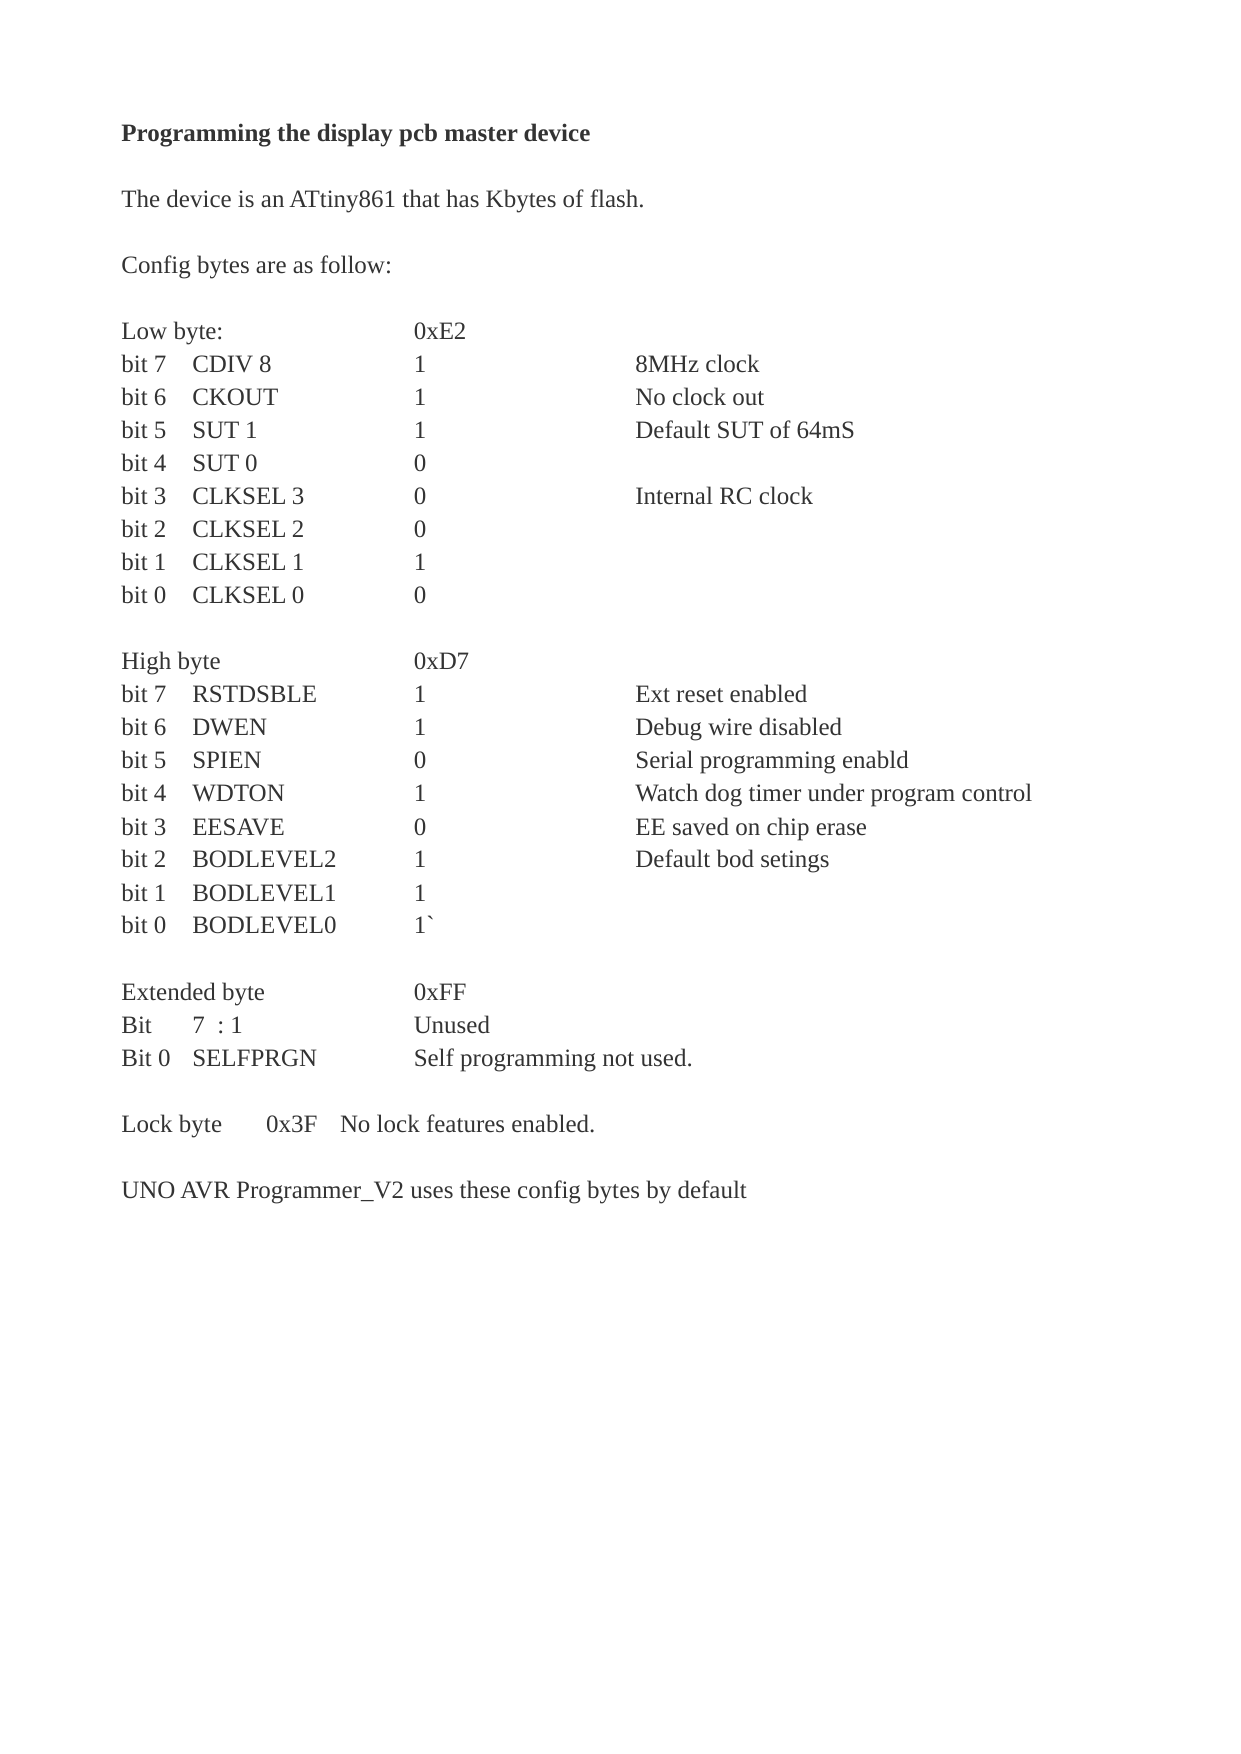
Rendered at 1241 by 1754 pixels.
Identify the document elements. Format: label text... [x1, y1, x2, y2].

text bit 7 CDIV 8 1 8MHz clock [119, 349, 1122, 378]
text bit 3 EESAVE 0 EE saved on chip erase [119, 812, 1122, 840]
text bit 0 BODLEVEL0 1` [119, 911, 1122, 939]
text bit 4 WDTON 1 Watch dog timer under program control [119, 778, 1122, 807]
text Programming the display pcb master device [119, 118, 1122, 147]
text Lock byte 0x3F No lock features enabled. [119, 1109, 1122, 1137]
text Bit 0 SELFPRGN Self programming not used. [119, 1043, 1122, 1071]
text bit 2 CLKSEL 2 0 [119, 514, 1122, 543]
text High byte 0xD7 [119, 646, 1122, 675]
text Config bytes are as follow: [119, 250, 1122, 279]
text bit 1 BODLEVEL1 1 [119, 878, 1122, 906]
text The device is an ATtiny861 that has Kbytes of flash. [119, 184, 1122, 213]
text bit 3 CLKSEL 3 0 Internal RC clock [119, 481, 1122, 510]
text bit 4 SUT 0 0 [119, 448, 1122, 477]
text bit 2 BODLEVEL2 1 Default bod setings [119, 844, 1122, 873]
text bit 0 CLKSEL 0 0 [119, 580, 1122, 609]
text bit 6 DWEN 1 Debug wire disabled [119, 712, 1122, 741]
text bit 7 RSTDSBLE 1 Ext reset enabled [119, 679, 1122, 708]
text bit 6 CKOUT 1 No clock out [119, 382, 1122, 411]
text Bit 7 : 1 Unused [119, 1010, 1122, 1038]
text Low byte: 0xE2 [119, 316, 1122, 345]
text bit 5 SUT 1 1 Default SUT of 64mS [119, 415, 1122, 444]
text UNO AVR Programmer_V2 uses these config bytes by default [119, 1175, 1122, 1203]
text Extended byte 0xFF [119, 977, 1122, 1005]
text bit 1 CLKSEL 1 1 [119, 547, 1122, 576]
text bit 5 SPIEN 0 Serial programming enabld [119, 746, 1122, 774]
